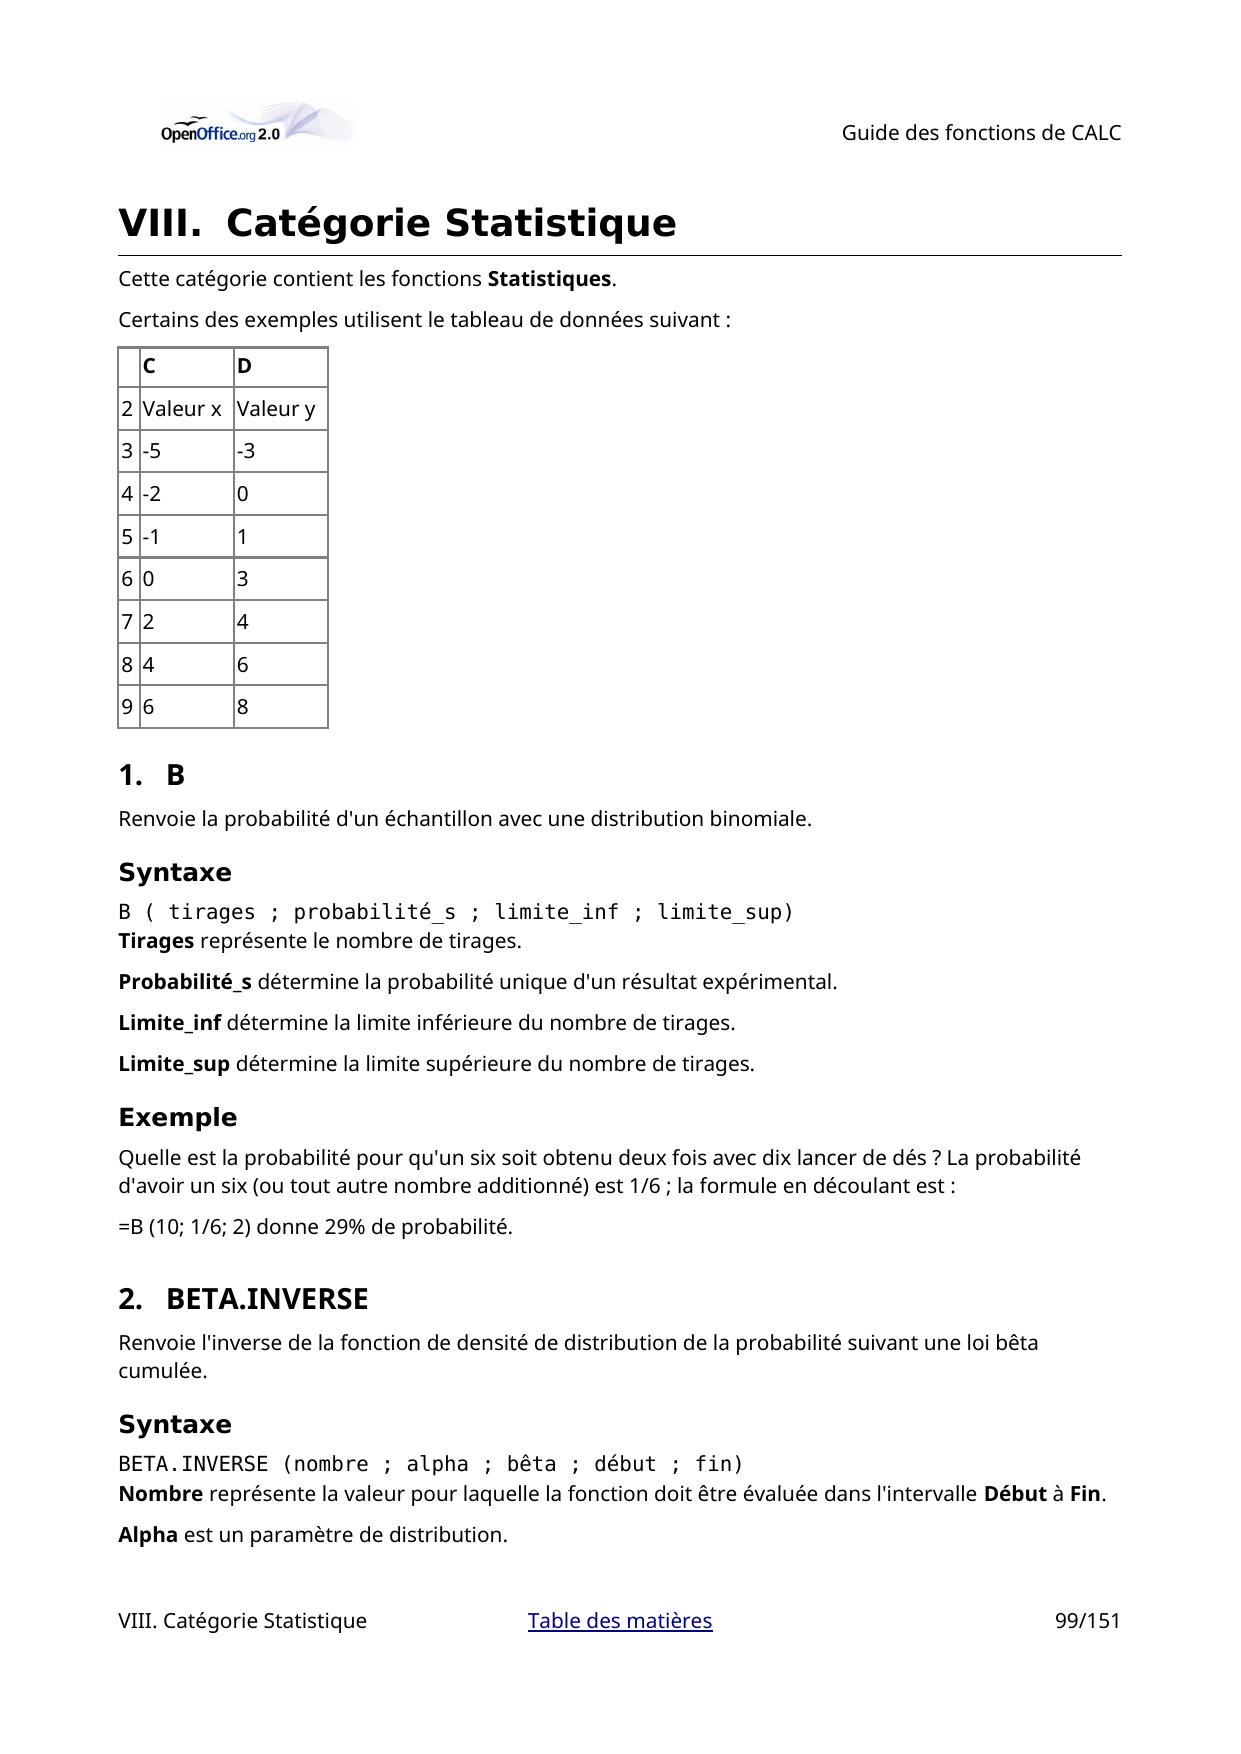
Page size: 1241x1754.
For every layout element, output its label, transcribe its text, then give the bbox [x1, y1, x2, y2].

table_cell 5 [119, 516, 139, 556]
table_cell 4 [235, 601, 327, 642]
table_header [119, 349, 139, 386]
table_cell 0 [235, 473, 327, 514]
table_header C [141, 349, 233, 386]
table_cell 8 [235, 686, 327, 727]
table_cell Valeur y [235, 388, 327, 428]
subtitle Exemple [118, 1103, 1122, 1132]
text Alpha est un paramètre de distribution. [118, 1520, 1122, 1548]
subtitle B [118, 754, 1122, 793]
table_cell 4 [141, 644, 233, 684]
table_cell 4 [119, 473, 139, 514]
text Limite_inf détermine la limite inférieure du nombre de tirages. [118, 1008, 1122, 1036]
table_header D [235, 349, 327, 386]
table_cell 3 [119, 431, 139, 471]
text BETA.INVERSE (nombre ; alpha ; bêta ; début ; fin) [118, 1452, 1122, 1477]
table_cell 6 [141, 686, 233, 727]
subtitle Syntaxe [118, 858, 1122, 887]
table_cell -2 [141, 473, 233, 514]
text Limite_sup détermine la limite supérieure du nombre de tirages. [118, 1049, 1122, 1077]
text Certains des exemples utilisent le tableau de données suivant : [118, 306, 1122, 334]
text B ( tirages ; probabilité_s ; limite_inf ; limite_sup) [118, 900, 1122, 924]
text Quelle est la probabilité pour qu'un six soit obtenu deux fois avec dix lancer de dés ? La probabilité d'avoir un six (ou tout autre nombre additionné) est 1/6 ; la formule en découlant est : [118, 1143, 1122, 1199]
text Nombre représente la valeur pour laquelle la fonction doit être évaluée dans l'intervalle Début à Fin. [118, 1479, 1122, 1507]
table_cell 2 [141, 601, 233, 642]
text Renvoie la probabilité d'un échantillon avec une distribution binomiale. [118, 804, 1122, 832]
table_cell 2 [119, 388, 139, 428]
table_cell 7 [119, 601, 139, 642]
subtitle Syntaxe [118, 1411, 1122, 1440]
table_cell 9 [119, 686, 139, 727]
text Probabilité_s détermine la probabilité unique d'un résultat expérimental. [118, 967, 1122, 996]
table_cell 3 [235, 559, 327, 599]
subtitle BETA.INVERSE [118, 1278, 1122, 1318]
table_cell -3 [235, 431, 327, 471]
text =B (10; 1/6; 2) donne 29% de probabilité. [118, 1212, 1122, 1241]
text Tirages représente le nombre de tirages. [118, 926, 1122, 954]
table_cell 6 [235, 644, 327, 684]
table_cell -5 [141, 431, 233, 471]
text Renvoie l'inverse de la fonction de densité de distribution de la probabilité suivant une loi bêta cumulée. [118, 1328, 1122, 1385]
table_cell 6 [119, 559, 139, 599]
table_cell Valeur x [141, 388, 233, 428]
subtitle Catégorie Statistique [118, 202, 1122, 255]
table_cell 1 [235, 516, 327, 556]
table_cell -1 [141, 516, 233, 556]
text Cette catégorie contient les fonctions Statistiques. [118, 264, 1122, 293]
table_cell 8 [119, 644, 139, 684]
table_cell 0 [141, 559, 233, 599]
